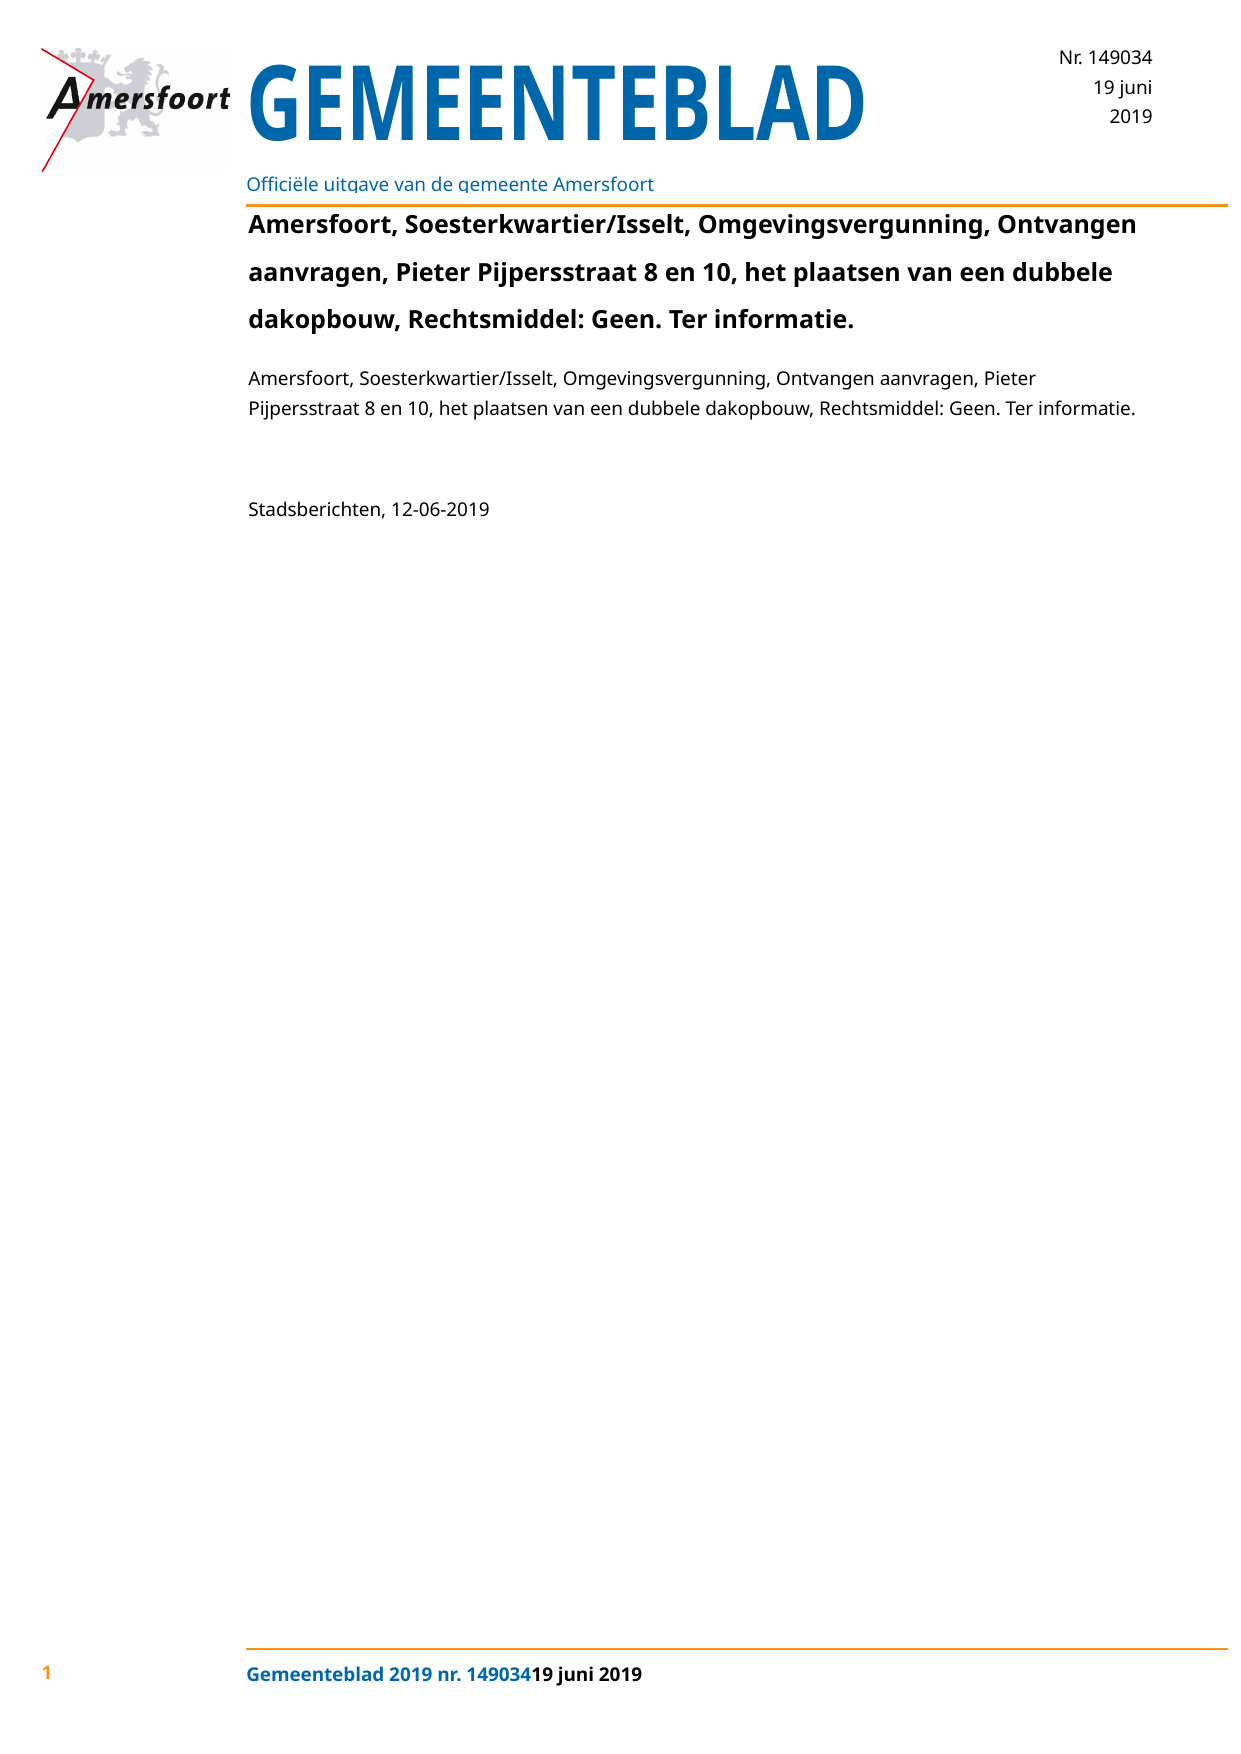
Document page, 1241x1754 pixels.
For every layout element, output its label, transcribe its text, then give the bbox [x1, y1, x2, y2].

text Amersfoort, Soesterkwartier/Isselt, Omgevingsvergunning, Ontvangen aanvragen, Pieter Pijpersstraat 8 en 10, het plaatsen van een dubbele dakopbouw, Rechtsmiddel: Geen. Ter informatie. [248, 207, 1152, 336]
text Stadsberichten, 12-06-2019 [248, 496, 1152, 522]
picture [41, 47, 231, 172]
text Amersfoort, Soesterkwartier/Isselt, Omgevingsvergunning, Ontvangen aanvragen, Pieter Pijpersstraat 8 en 10, het plaatsen van een dubbele dakopbouw, Rechtsmiddel: Geen. Ter informatie. [248, 366, 1152, 421]
